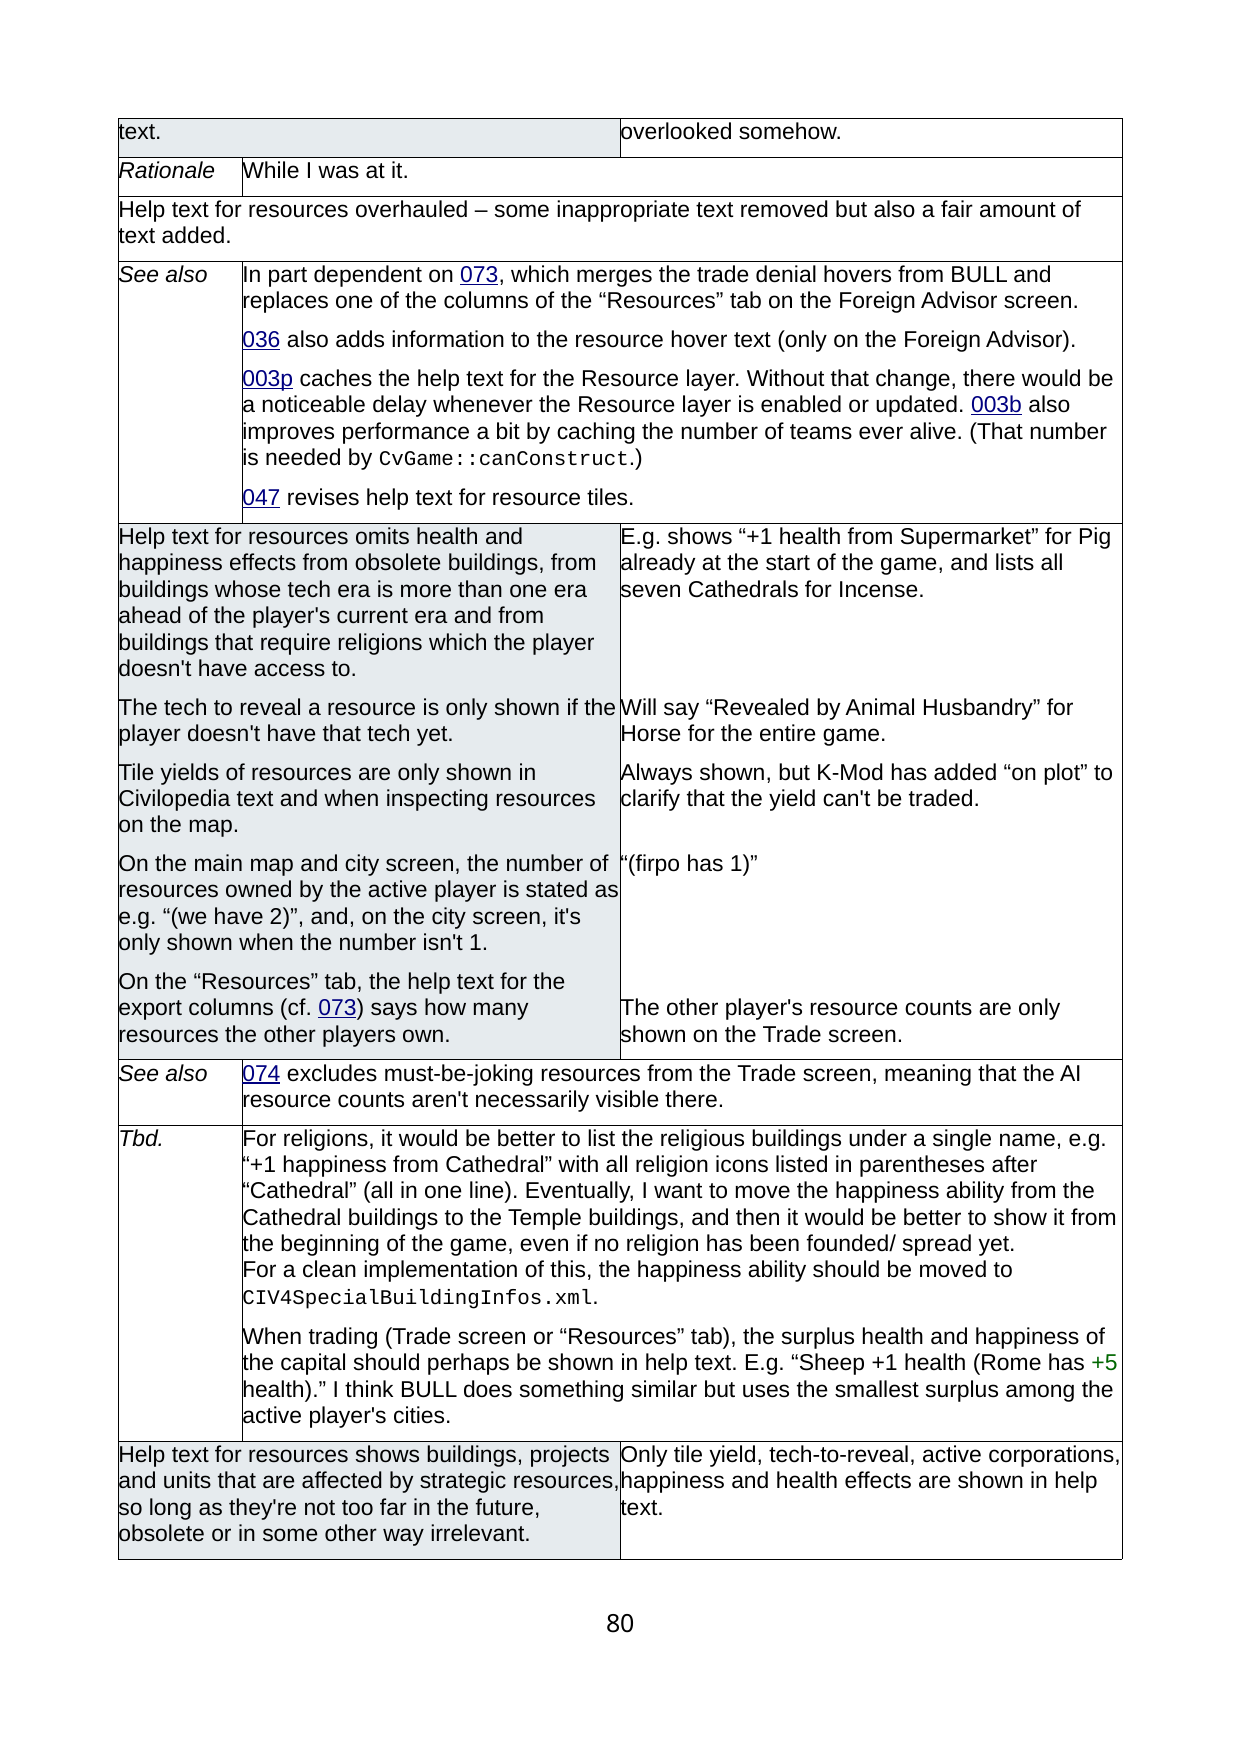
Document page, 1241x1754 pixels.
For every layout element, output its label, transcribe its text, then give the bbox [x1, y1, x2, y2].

table_cell 074 excludes must-be-joking resources from the Trade screen, meaning that the AI resource counts aren't necessarily visible there. [243, 1060, 1122, 1124]
table_cell Help text for resources omits health and happiness effects from obsolete buildings, from buildings whose tech era is more than one era ahead of the player's current era and from buildings that require religions which the player doesn't have access to. The tech to reveal a resource is only shown if the player doesn't have that tech yet. Tile yields of resources are only shown in Civilopedia text and when inspecting resources on the map. On the main map and city screen, the number of resources owned by the active player is stated as e.g. “(we have 2)”, and, on the city screen, it's only shown when the number isn't 1. On the “Resources” tab, the help text for the export columns (cf. 073) says how many resources the other players own. [119, 524, 620, 1059]
table_cell See also [119, 262, 242, 523]
table_cell E.g. shows “+1 health from Supermarket” for Pig already at the start of the game, and lists all seven Cathedrals for Incense. Will say “Revealed by Animal Husbandry” for Horse for the entire game. Always shown, but K-Mod has added “on plot” to clarify that the yield can't be traded. “(firpo has 1)” The other player's resource counts are only shown on the Trade screen. [621, 524, 1122, 1059]
table_cell In part dependent on 073, which merges the trade denial hovers from BULL and replaces one of the columns of the “Resources” tab on the Foreign Advisor screen. 036 also adds information to the resource hover text (only on the Foreign Advisor). 003p caches the help text for the Resource layer. Without that change, there would be a noticeable delay whenever the Resource layer is enabled or updated. 003b also improves performance a bit by caching the number of teams ever alive. (That number is needed by CvGame::canConstruct.) 047 revises help text for resource tiles. [243, 262, 1122, 523]
table_cell overlooked somehow. [621, 119, 1122, 157]
table_cell See also [119, 1060, 242, 1124]
table_cell Rationale [119, 158, 242, 196]
table_cell Only tile yield, tech-to-reveal, active corporations, happiness and health effects are shown in help text. [621, 1442, 1122, 1559]
table_cell While I was at it. [243, 158, 1122, 196]
table_cell text. [119, 119, 620, 157]
table_cell For religions, it would be better to list the religious buildings under a single name, e.g. “+1 happiness from Cathedral” with all religion icons listed in parentheses after “Cathedral” (all in one line). Eventually, I want to move the happiness ability from the Cathedral buildings to the Temple buildings, and then it would be better to show it from the beginning of the game, even if no religion has been founded/ spread yet. For a clean implementation of this, the happiness ability should be moved to CIV4SpecialBuildingInfos.xml. When trading (Trade screen or “Resources” tab), the surplus health and happiness of the capital should perhaps be shown in help text. E.g. “Sheep +1 health (Rome has +5 health).” I think BULL does something similar but uses the smallest surplus among the active player's cities. [243, 1126, 1122, 1441]
table_cell Help text for resources shows buildings, projects and units that are affected by strategic resources, so long as they're not too far in the future, obsolete or in some other way irrelevant. [119, 1442, 620, 1559]
table_cell Tbd. [119, 1126, 242, 1441]
table_cell Help text for resources overhauled – some inappropriate text removed but also a fair amount of text added. [119, 197, 1122, 261]
